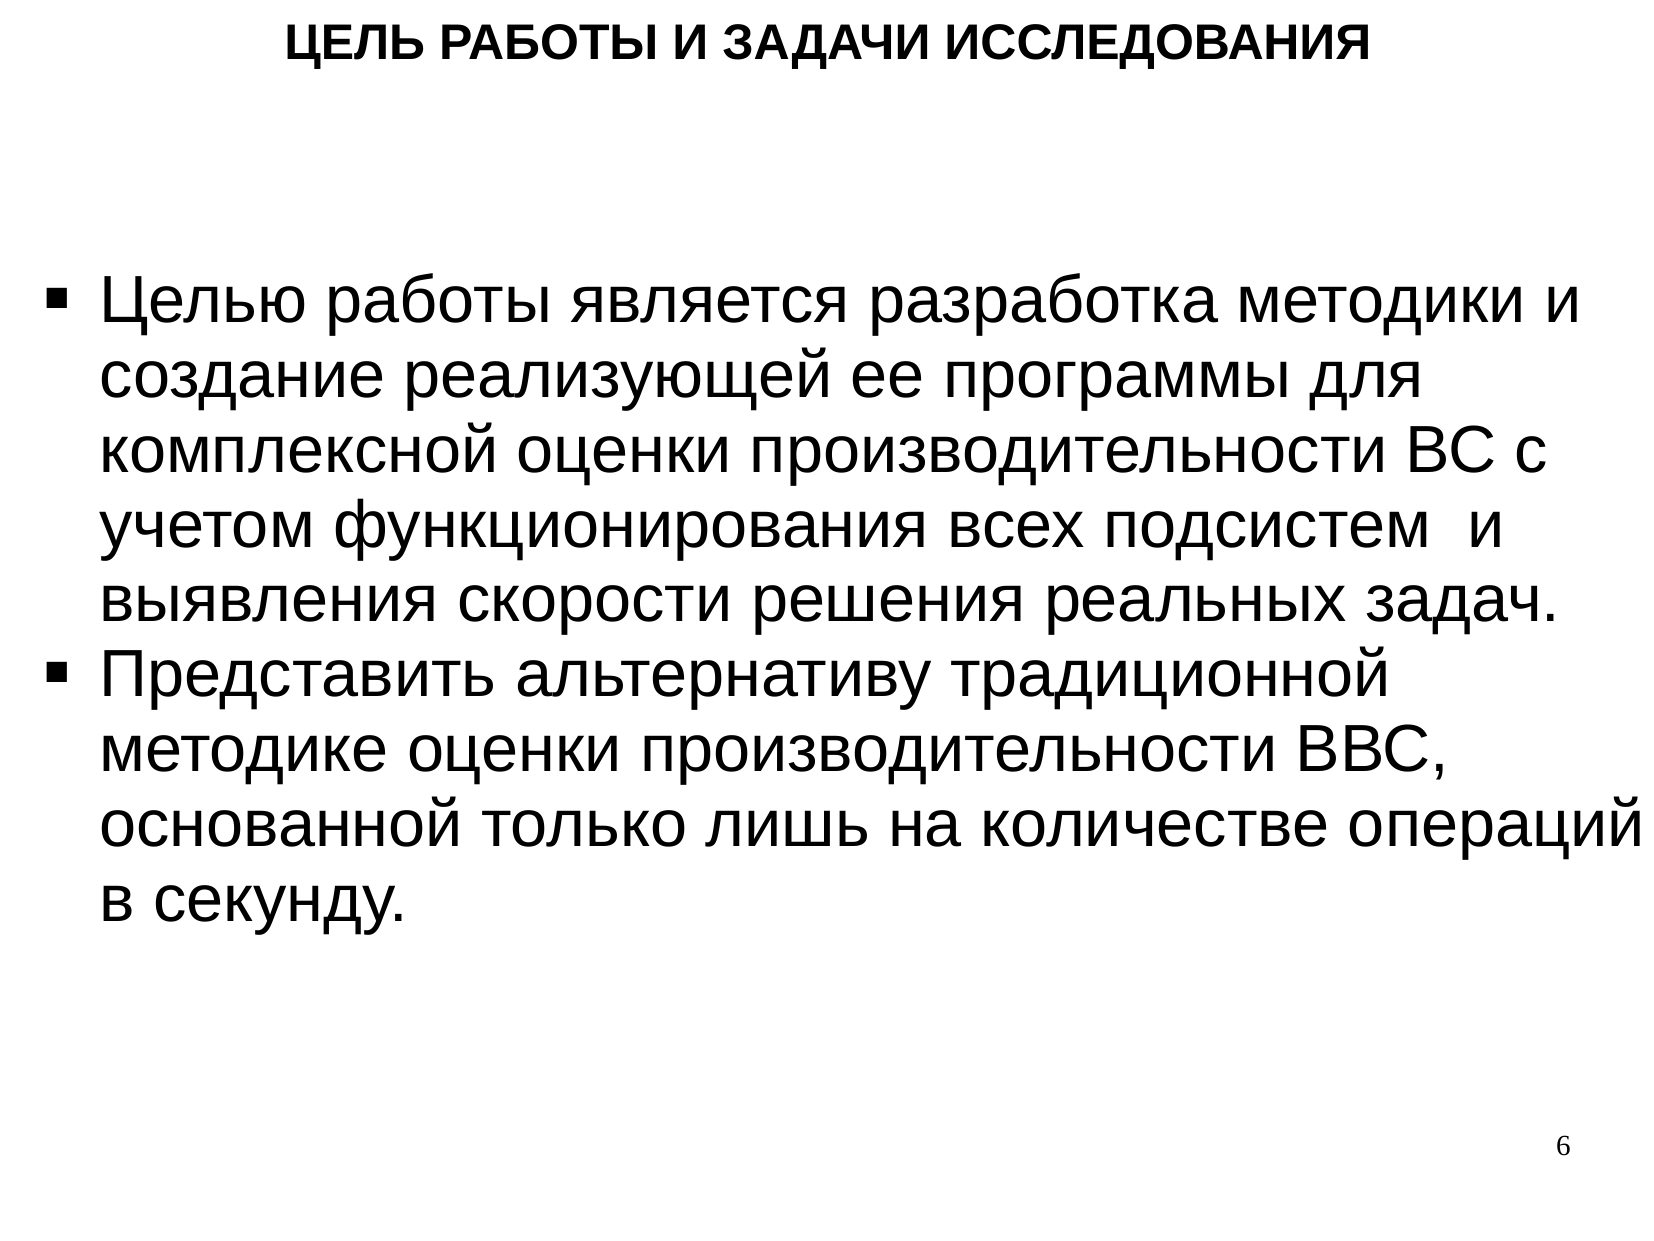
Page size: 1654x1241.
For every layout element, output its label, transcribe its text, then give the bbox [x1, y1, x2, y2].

title ЦЕЛЬ РАБОТЫ И ЗАДАЧИ ИССЛЕДОВАНИЯ [0, 0, 1654, 136]
text_box Целью работы является разработка методики и создание реализующей ее программы для комплексной оценки производительности ВС с учетом функционирования всех подсистем и выявления скорости решения реальных задач. Представить альтернативу традиционной методике оценки производительности ВВС, основанной только лишь на количестве операций в секунду. [31, 255, 1654, 1018]
